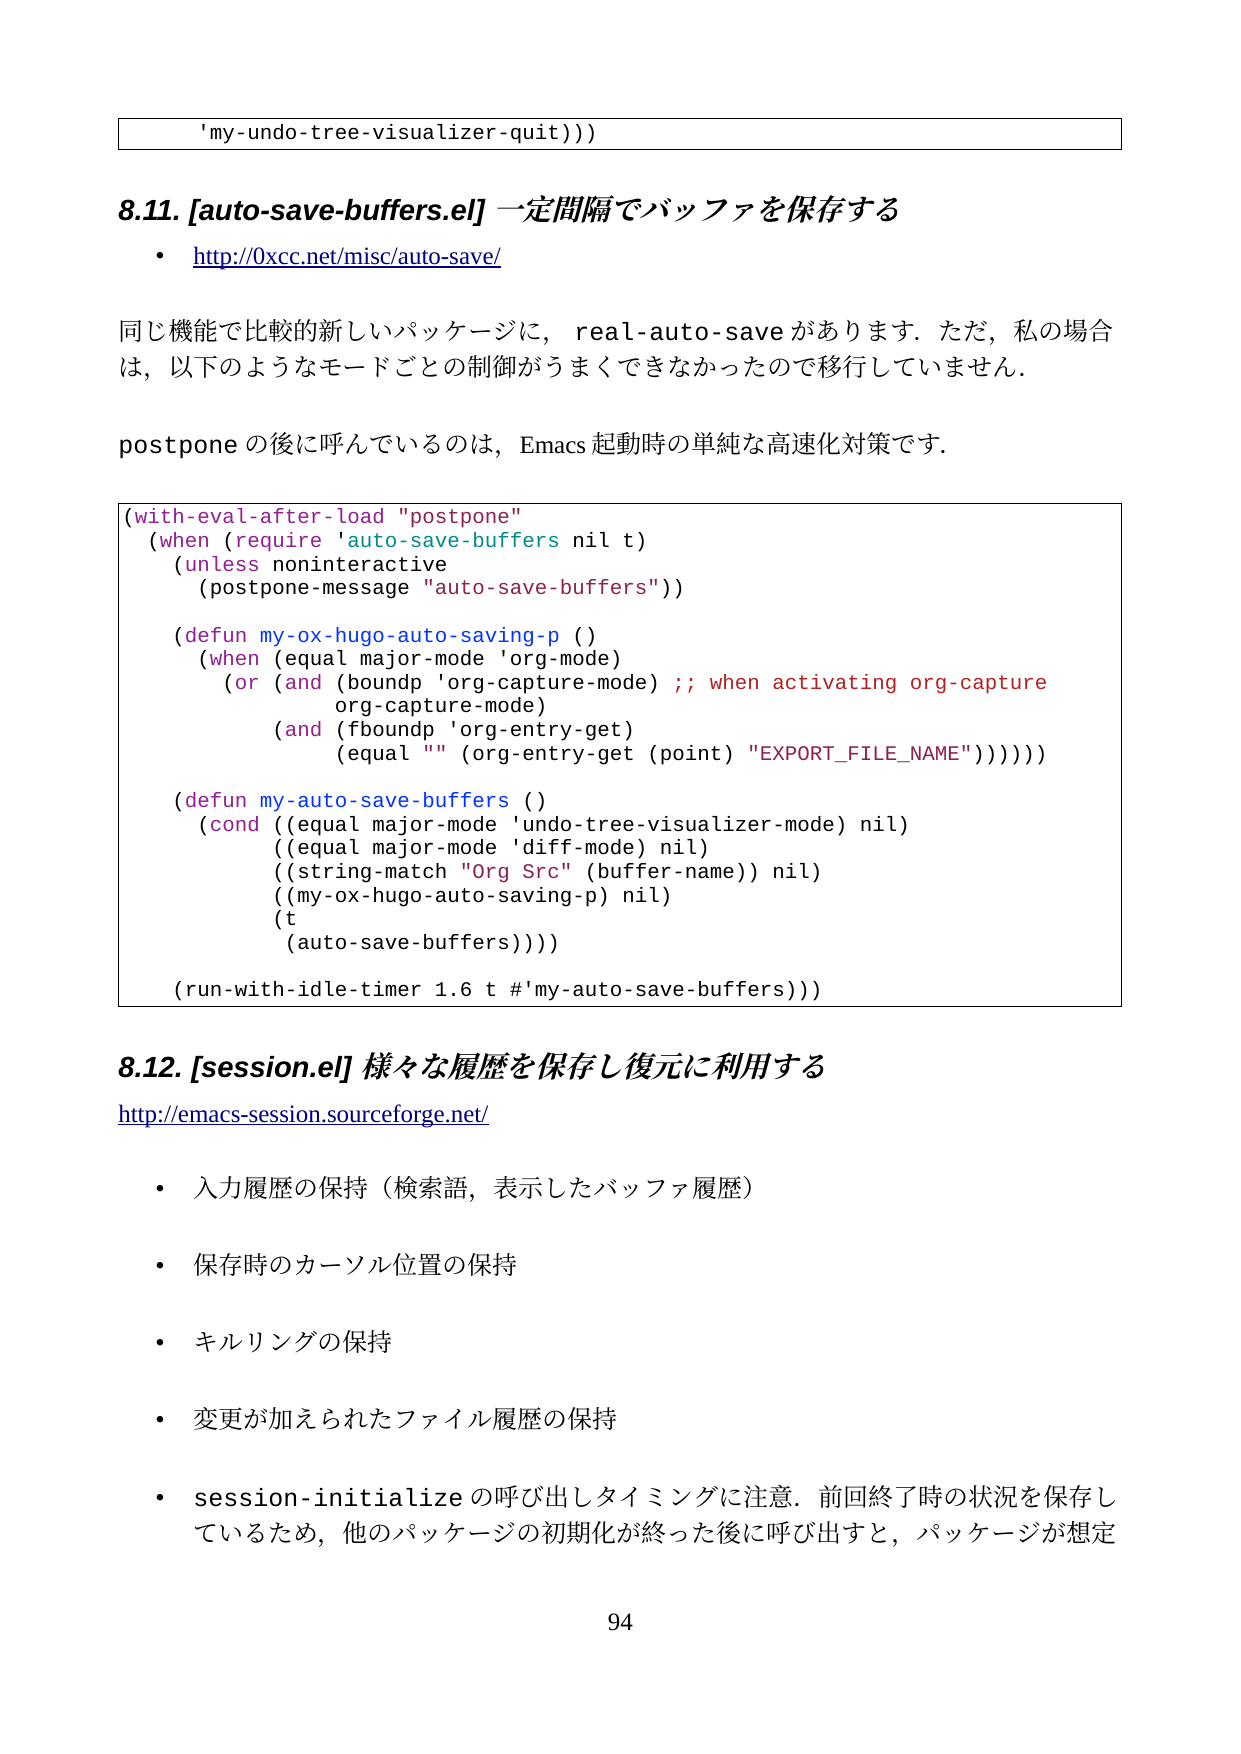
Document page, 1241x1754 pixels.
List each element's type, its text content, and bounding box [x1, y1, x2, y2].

text ((my-ox-hugo-auto-saving-p) nil) [119, 881, 1121, 904]
text (cond ((equal major-mode 'undo-tree-visualizer-mode) nil) [119, 810, 1121, 833]
text 同じ機能で比較的新しいパッケージに， real-auto-save があります．ただ，私の場合は，以下のようなモードごとの制御がうまくできなかったので移行していません． [118, 311, 1122, 412]
text 'my-undo-tree-visualizer-quit))) [119, 119, 1121, 149]
text (with-eval-after-load "postpone" [119, 504, 1121, 526]
list キルリングの保持 [156, 1323, 1122, 1388]
text postpone の後に呼んでいるのは，Emacs起動時の単純な高速化対策です． [118, 425, 1122, 490]
text (or (and (boundp 'org-capture-mode) ;; when activating org-capture [119, 668, 1121, 692]
list 変更が加えられたファイル履歴の保持 [156, 1400, 1122, 1465]
subtitle [auto-save-buffers.el] 一定間隔でバッファを保存する [118, 187, 1122, 229]
text (and (fboundp 'org-entry-get) [119, 715, 1121, 739]
text (t [119, 904, 1121, 928]
text ((string-match "Org Src" (buffer-name)) nil) [119, 857, 1121, 881]
list session-initialize の呼び出しタイミングに注意．前回終了時の状況を保存しているため，他のパッケージの初期化が終った後に呼び出すと，パッケージが想定 [156, 1477, 1122, 1549]
list 保存時のカーソル位置の保持 [156, 1246, 1122, 1311]
text org-capture-mode) [119, 692, 1121, 715]
text http://emacs-session.sourceforge.net/ [118, 1099, 1122, 1156]
list http://0xcc.net/misc/auto-save/ [156, 241, 1122, 299]
text (auto-save-buffers)))) [119, 928, 1121, 952]
text ((equal major-mode 'diff-mode) nil) [119, 833, 1121, 857]
text (when (equal major-mode 'org-mode) [119, 644, 1121, 668]
subtitle [session.el] 様々な履歴を保存し復元に利用する [118, 1044, 1122, 1086]
text (run-with-idle-timer 1.6 t #'my-auto-save-buffers))) [119, 975, 1121, 1006]
text (postpone-message "auto-save-buffers")) [119, 573, 1121, 597]
text (unless noninteractive [119, 550, 1121, 573]
list 入力履歴の保持（検索語，表示したバッファ履歴） [156, 1169, 1122, 1233]
text (when (require 'auto-save-buffers nil t) [119, 526, 1121, 550]
text (defun my-ox-hugo-auto-saving-p () [119, 621, 1121, 644]
text (defun my-auto-save-buffers () [119, 786, 1121, 810]
text (equal "" (org-entry-get (point) "EXPORT_FILE_NAME")))))) [119, 739, 1121, 762]
